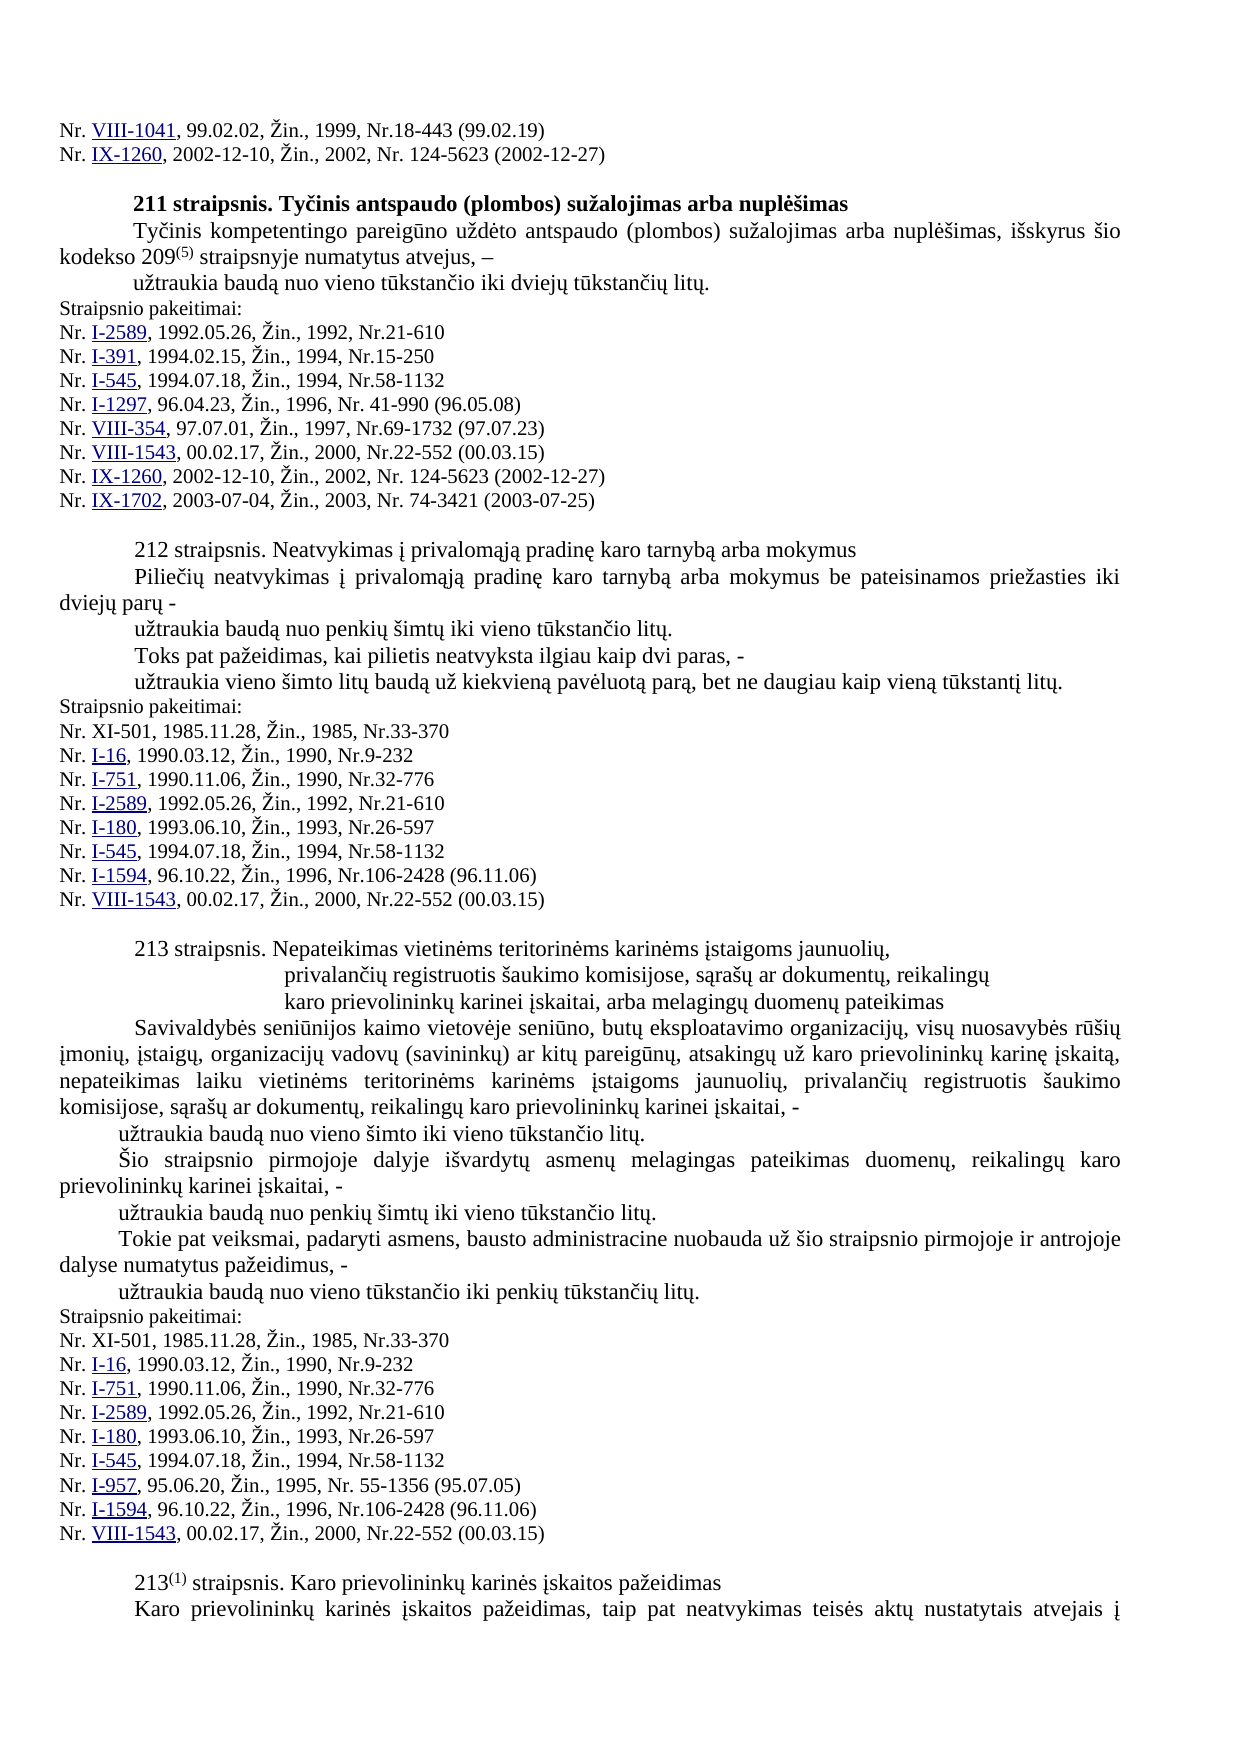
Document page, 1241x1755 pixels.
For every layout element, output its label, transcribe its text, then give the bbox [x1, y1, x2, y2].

text Savivaldybės seniūnijos kaimo vietovėje seniūno, butų eksploatavimo organizacijų, visų nuosavybės rūšių įmonių, įstaigų, organizacijų vadovų (savininkų) ar kitų pareigūnų, atsakingų už karo prievolininkų karinę įskaitą, nepateikimas laiku vietinėms teritorinėms karinėms įstaigoms jaunuolių, privalančių registruotis šaukimo komisijose, sąrašų ar dokumentų, reikalingų karo prievolininkų karinei įskaitai, - [59, 1014, 1122, 1119]
text privalančių registruotis šaukimo komisijose, sąrašų ar dokumentų, reikalingų [209, 961, 1122, 988]
text Nr. IX-1702, 2003-07-04, Žin., 2003, Nr. 74-3421 (2003-07-25) [59, 488, 1122, 512]
text Straipsnio pakeitimai: [59, 296, 1122, 320]
text Nr. I-2589, 1992.05.26, Žin., 1992, Nr.21-610 [59, 791, 1122, 815]
text Straipsnio pakeitimai: [59, 694, 1122, 718]
text užtraukia baudą nuo penkių šimtų iki vieno tūkstančio litų. [59, 615, 1122, 642]
text 213 straipsnis. Nepateikimas vietinėms teritorinėms karinėms įstaigoms jaunuolių, [59, 935, 1122, 961]
text Nr. VIII-1543, 00.02.17, Žin., 2000, Nr.22-552 (00.03.15) [59, 440, 1122, 464]
text Nr. I-751, 1990.11.06, Žin., 1990, Nr.32-776 [59, 767, 1122, 791]
text Nr. I-391, 1994.02.15, Žin., 1994, Nr.15-250 [59, 344, 1122, 368]
text Nr. IX-1260, 2002-12-10, Žin., 2002, Nr. 124-5623 (2002-12-27) [59, 464, 1122, 488]
text Nr. I-545, 1994.07.18, Žin., 1994, Nr.58-1132 [59, 839, 1122, 863]
text užtraukia baudą nuo vieno tūkstančio iki penkių tūkstančių litų. [59, 1278, 1122, 1304]
text Nr. VIII-1041, 99.02.02, Žin., 1999, Nr.18-443 (99.02.19) [59, 118, 1122, 142]
text Nr. XI-501, 1985.11.28, Žin., 1985, Nr.33-370 [59, 1328, 1122, 1352]
text Nr. I-545, 1994.07.18, Žin., 1994, Nr.58-1132 [59, 1448, 1122, 1472]
text Toks pat pažeidimas, kai pilietis neatvyksta ilgiau kaip dvi paras, - [59, 642, 1122, 668]
text 211 straipsnis. Tyčinis antspaudo (plombos) sužalojimas arba nuplėšimas [59, 190, 1122, 217]
text Šio straipsnio pirmojoje dalyje išvardytų asmenų melagingas pateikimas duomenų, reikalingų karo prievolininkų karinei įskaitai, - [59, 1146, 1122, 1199]
text užtraukia baudą nuo vieno tūkstančio iki dviejų tūkstančių litų. [59, 269, 1122, 296]
text Nr. I-16, 1990.03.12, Žin., 1990, Nr.9-232 [59, 743, 1122, 767]
text 213(1) straipsnis. Karo prievolininkų karinės įskaitos pažeidimas [59, 1569, 1122, 1595]
text karo prievolininkų karinei įskaitai, arba melagingų duomenų pateikimas [209, 988, 1122, 1014]
text Nr. I-180, 1993.06.10, Žin., 1993, Nr.26-597 [59, 1424, 1122, 1448]
text Nr. IX-1260, 2002-12-10, Žin., 2002, Nr. 124-5623 (2002-12-27) [59, 142, 1122, 166]
text Nr. I-751, 1990.11.06, Žin., 1990, Nr.32-776 [59, 1376, 1122, 1400]
text Nr. I-1594, 96.10.22, Žin., 1996, Nr.106-2428 (96.11.06) [59, 1497, 1122, 1521]
text Nr. I-545, 1994.07.18, Žin., 1994, Nr.58-1132 [59, 368, 1122, 392]
text Nr. I-180, 1993.06.10, Žin., 1993, Nr.26-597 [59, 815, 1122, 839]
text užtraukia baudą nuo penkių šimtų iki vieno tūkstančio litų. [59, 1199, 1122, 1225]
text Nr. VIII-1543, 00.02.17, Žin., 2000, Nr.22-552 (00.03.15) [59, 887, 1122, 911]
text Nr. VIII-1543, 00.02.17, Žin., 2000, Nr.22-552 (00.03.15) [59, 1521, 1122, 1545]
text Nr. XI-501, 1985.11.28, Žin., 1985, Nr.33-370 [59, 718, 1122, 743]
text Tyčinis kompetentingo pareigūno uždėto antspaudo (plombos) sužalojimas arba nuplėšimas, išskyrus šio kodekso 209(5) straipsnyje numatytus atvejus, – [59, 217, 1122, 269]
text 212 straipsnis. Neatvykimas į privalomąją pradinę karo tarnybą arba mokymus [134, 536, 1122, 563]
text užtraukia vieno šimto litų baudą už kiekvieną pavėluotą parą, bet ne daugiau kaip vieną tūkstantį litų. [59, 668, 1122, 694]
text Straipsnio pakeitimai: [59, 1304, 1122, 1328]
text Tokie pat veiksmai, padaryti asmens, bausto administracine nuobauda už šio straipsnio pirmojoje ir antrojoje dalyse numatytus pažeidimus, - [59, 1225, 1122, 1278]
text Nr. I-16, 1990.03.12, Žin., 1990, Nr.9-232 [59, 1352, 1122, 1376]
text Nr. I-2589, 1992.05.26, Žin., 1992, Nr.21-610 [59, 320, 1122, 344]
text Nr. VIII-354, 97.07.01, Žin., 1997, Nr.69-1732 (97.07.23) [59, 416, 1122, 440]
text Nr. I-957, 95.06.20, Žin., 1995, Nr. 55-1356 (95.07.05) [59, 1472, 1122, 1497]
text Karo prievolininkų karinės įskaitos pažeidimas, taip pat neatvykimas teisės aktų nustatytais atvejais į [59, 1595, 1122, 1621]
text Nr. I-1594, 96.10.22, Žin., 1996, Nr.106-2428 (96.11.06) [59, 863, 1122, 887]
text Nr. I-2589, 1992.05.26, Žin., 1992, Nr.21-610 [59, 1400, 1122, 1424]
text užtraukia baudą nuo vieno šimto iki vieno tūkstančio litų. [59, 1119, 1122, 1146]
text Piliečių neatvykimas į privalomąją pradinę karo tarnybą arba mokymus be pateisinamos priežasties iki dviejų parų - [59, 563, 1122, 615]
text Nr. I-1297, 96.04.23, Žin., 1996, Nr. 41-990 (96.05.08) [59, 392, 1122, 416]
